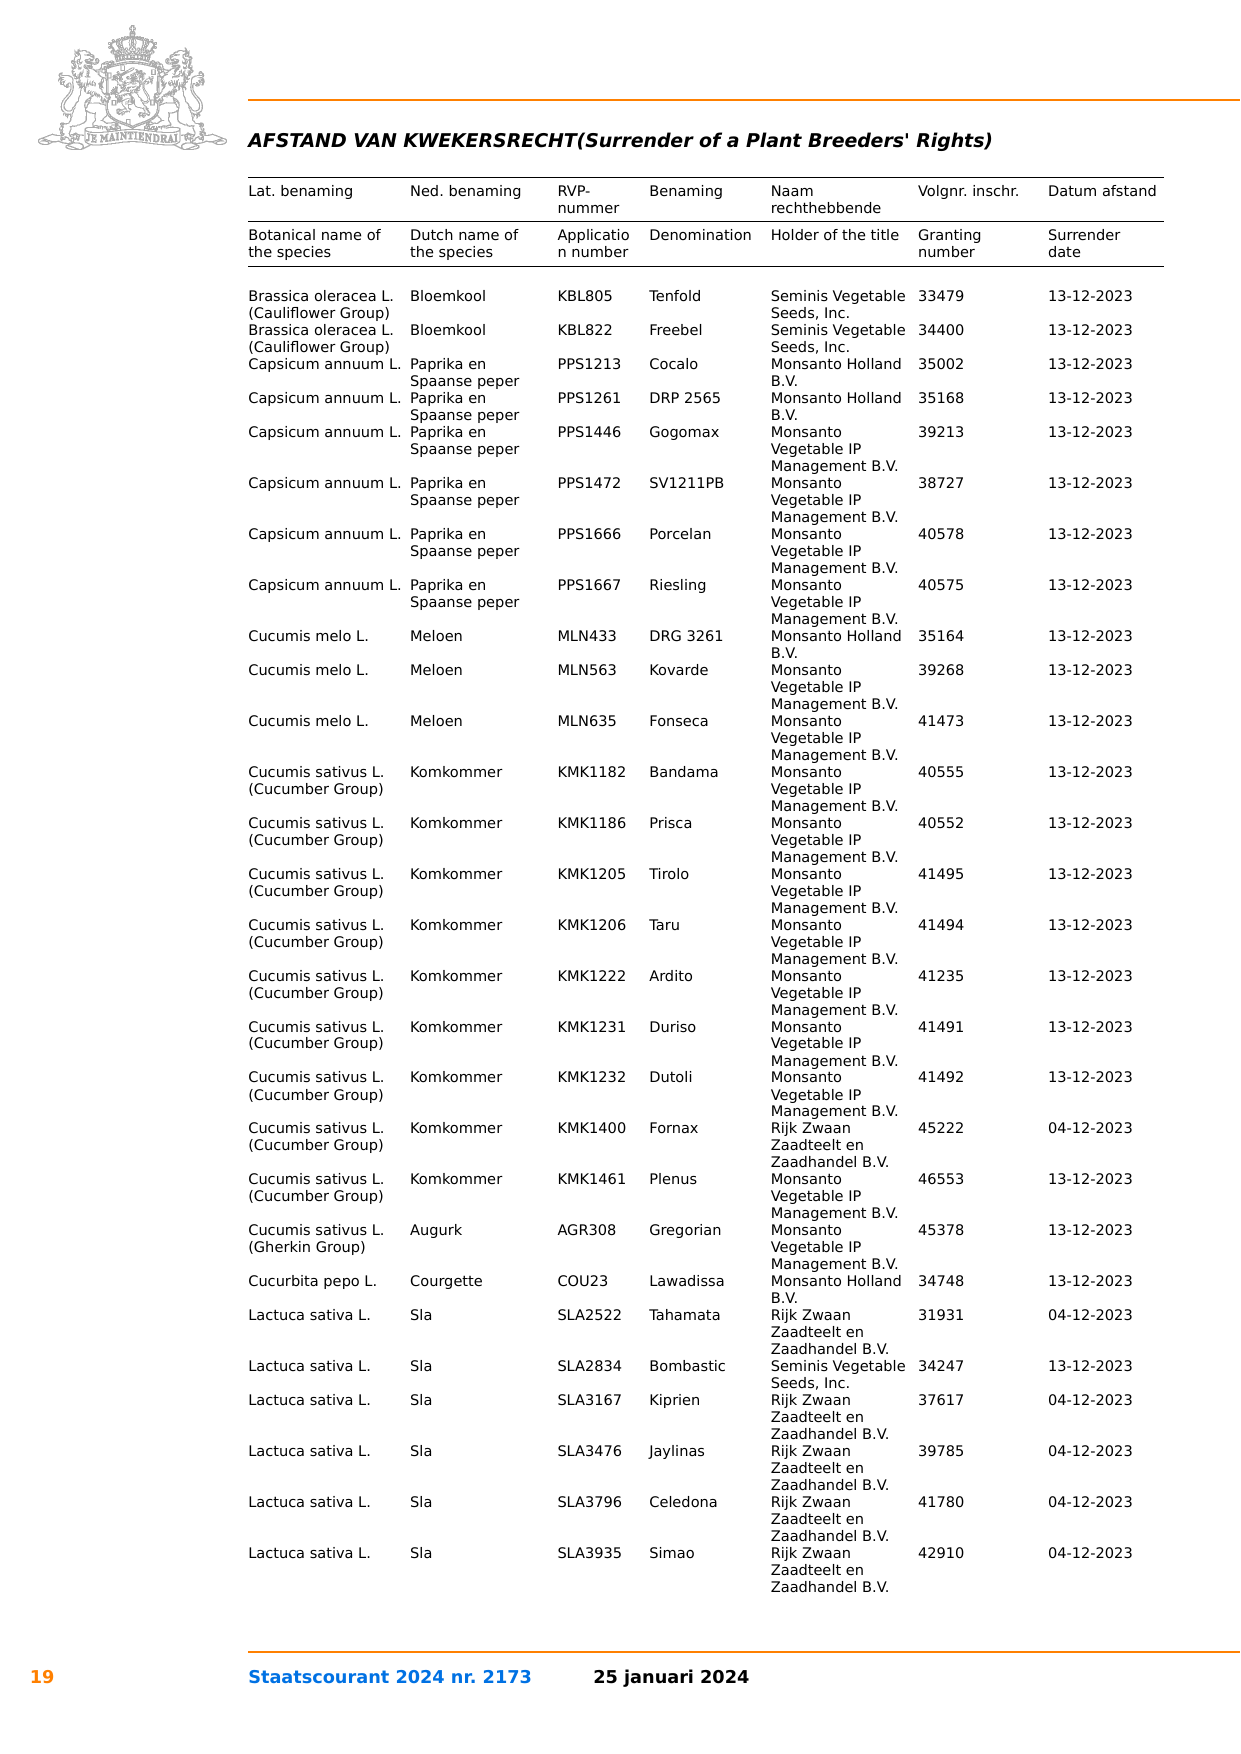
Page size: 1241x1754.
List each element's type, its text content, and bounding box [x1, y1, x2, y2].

table_cell Sla [404, 1307, 551, 1358]
table_cell [1042, 267, 1163, 288]
table_cell Fonseca [643, 713, 764, 764]
table_cell Rijk Zwaan Zaadteelt en Zaadhandel B.V. [765, 1443, 912, 1494]
table_cell Monsanto Vegetable IP Management B.V. [765, 866, 912, 917]
table_cell Plenus [643, 1171, 764, 1222]
table_cell Cucumis sativus L. (Cucumber Group) [248, 764, 404, 815]
table_cell 40578 [912, 526, 1042, 577]
table_cell Lactuca sativa L. [248, 1358, 404, 1392]
table_cell Komkommer [404, 815, 551, 866]
table_cell Bandama [643, 764, 764, 815]
table_cell Botanical name of the species [248, 222, 404, 266]
table_cell Cucumis sativus L. (Cucumber Group) [248, 968, 404, 1018]
table_cell 41235 [912, 968, 1042, 1018]
table_cell Cucumis sativus L. (Cucumber Group) [248, 1019, 404, 1069]
table_cell SLA3476 [551, 1443, 643, 1494]
table_cell 13-12-2023 [1042, 764, 1163, 815]
table_cell 40575 [912, 577, 1042, 628]
table_cell KMK1231 [551, 1019, 643, 1069]
table_cell Monsanto Vegetable IP Management B.V. [765, 917, 912, 967]
table_cell [912, 267, 1042, 288]
table_cell Lactuca sativa L. [248, 1392, 404, 1443]
table_cell 04-12-2023 [1042, 1545, 1163, 1596]
table_cell Cucumis sativus L. (Gherkin Group) [248, 1222, 404, 1273]
table_cell 13-12-2023 [1042, 1069, 1163, 1120]
table_cell DRP 2565 [643, 390, 764, 424]
table_cell 04-12-2023 [1042, 1307, 1163, 1358]
table_cell Meloen [404, 713, 551, 764]
table_cell Monsanto Vegetable IP Management B.V. [765, 1019, 912, 1069]
table_cell Cucumis melo L. [248, 628, 404, 662]
table_cell KMK1232 [551, 1069, 643, 1120]
table_cell 13-12-2023 [1042, 713, 1163, 764]
table_cell 13-12-2023 [1042, 1171, 1163, 1222]
table_cell Kovarde [643, 662, 764, 713]
table_cell 37617 [912, 1392, 1042, 1443]
table_cell Komkommer [404, 1120, 551, 1171]
table_cell Komkommer [404, 1171, 551, 1222]
table_cell Seminis Vegetable Seeds, Inc. [765, 322, 912, 356]
table_cell Komkommer [404, 1019, 551, 1069]
table_cell Lactuca sativa L. [248, 1307, 404, 1358]
table_cell Paprika en Spaanse peper [404, 475, 551, 526]
table_cell 13-12-2023 [1042, 356, 1163, 390]
table_cell SLA3167 [551, 1392, 643, 1443]
table_cell Sla [404, 1358, 551, 1392]
table_cell Application number [551, 222, 643, 266]
table_cell Paprika en Spaanse peper [404, 424, 551, 475]
table_cell Denomination [643, 222, 764, 266]
table_cell 13-12-2023 [1042, 1273, 1163, 1307]
table_cell PPS1666 [551, 526, 643, 577]
table_cell SLA2522 [551, 1307, 643, 1358]
table_cell Riesling [643, 577, 764, 628]
table_cell Cucumis sativus L. (Cucumber Group) [248, 1171, 404, 1222]
table_header Benaming [643, 178, 764, 221]
table_cell 04-12-2023 [1042, 1120, 1163, 1171]
table_cell Tenfold [643, 288, 764, 322]
table_cell Fornax [643, 1120, 764, 1171]
table_cell SLA2834 [551, 1358, 643, 1392]
table_cell Monsanto Vegetable IP Management B.V. [765, 815, 912, 866]
table_header Naam rechthebbende [765, 178, 912, 221]
table_cell Cucurbita pepo L. [248, 1273, 404, 1307]
table_cell 41494 [912, 917, 1042, 967]
table_cell Cucumis sativus L. (Cucumber Group) [248, 866, 404, 917]
table_cell 13-12-2023 [1042, 866, 1163, 917]
table_cell Sla [404, 1392, 551, 1443]
table_cell 35168 [912, 390, 1042, 424]
table_cell Bombastic [643, 1358, 764, 1392]
table_cell Gogomax [643, 424, 764, 475]
table_cell Seminis Vegetable Seeds, Inc. [765, 1358, 912, 1392]
table_cell 13-12-2023 [1042, 1019, 1163, 1069]
table_cell Gregorian [643, 1222, 764, 1273]
table_cell 04-12-2023 [1042, 1443, 1163, 1494]
table_cell DRG 3261 [643, 628, 764, 662]
table_cell MLN433 [551, 628, 643, 662]
table_cell 13-12-2023 [1042, 475, 1163, 526]
table_cell Seminis Vegetable Seeds, Inc. [765, 288, 912, 322]
table_cell Rijk Zwaan Zaadteelt en Zaadhandel B.V. [765, 1494, 912, 1545]
table_cell Komkommer [404, 764, 551, 815]
table_cell Sla [404, 1494, 551, 1545]
table_cell Monsanto Vegetable IP Management B.V. [765, 526, 912, 577]
table_cell 13-12-2023 [1042, 1358, 1163, 1392]
table_cell Capsicum annuum L. [248, 475, 404, 526]
table_cell Komkommer [404, 866, 551, 917]
table_cell 13-12-2023 [1042, 662, 1163, 713]
table_cell Paprika en Spaanse peper [404, 390, 551, 424]
table_cell SV1211PB [643, 475, 764, 526]
table_cell 39268 [912, 662, 1042, 713]
table_cell Kiprien [643, 1392, 764, 1443]
table_cell 46553 [912, 1171, 1042, 1222]
subtitle AFSTAND VAN KWEKERSRECHT(Surrender of a Plant Breeders' Rights) [248, 130, 1163, 152]
table_cell 13-12-2023 [1042, 390, 1163, 424]
table_header Volgnr. inschr. [912, 178, 1042, 221]
table_cell Capsicum annuum L. [248, 424, 404, 475]
table_cell Bloemkool [404, 322, 551, 356]
table_cell KMK1400 [551, 1120, 643, 1171]
table_cell 35002 [912, 356, 1042, 390]
table_cell Granting number [912, 222, 1042, 266]
table_cell PPS1446 [551, 424, 643, 475]
table_cell Dutoli [643, 1069, 764, 1120]
table_cell Paprika en Spaanse peper [404, 577, 551, 628]
table_cell COU23 [551, 1273, 643, 1307]
table_cell Komkommer [404, 968, 551, 1018]
table_cell Duriso [643, 1019, 764, 1069]
table_cell Cocalo [643, 356, 764, 390]
table_cell 45222 [912, 1120, 1042, 1171]
table_cell 34400 [912, 322, 1042, 356]
table_header RVP-nummer [551, 178, 643, 221]
table_cell 41491 [912, 1019, 1042, 1069]
table_cell Cucumis sativus L. (Cucumber Group) [248, 815, 404, 866]
table_header Lat. benaming [248, 178, 404, 221]
table_cell 35164 [912, 628, 1042, 662]
table_cell Monsanto Vegetable IP Management B.V. [765, 968, 912, 1018]
table_cell Komkommer [404, 917, 551, 967]
table_cell MLN635 [551, 713, 643, 764]
table_header Ned. benaming [404, 178, 551, 221]
table_cell Monsanto Vegetable IP Management B.V. [765, 475, 912, 526]
picture [38, 25, 227, 150]
table_cell Porcelan [643, 526, 764, 577]
table_cell KMK1182 [551, 764, 643, 815]
table_cell Meloen [404, 662, 551, 713]
table_cell Augurk [404, 1222, 551, 1273]
table_cell Cucumis sativus L. (Cucumber Group) [248, 917, 404, 967]
table_cell 45378 [912, 1222, 1042, 1273]
table_cell 13-12-2023 [1042, 577, 1163, 628]
table_cell Meloen [404, 628, 551, 662]
table_cell Celedona [643, 1494, 764, 1545]
table_cell PPS1472 [551, 475, 643, 526]
table_cell Taru [643, 917, 764, 967]
table_cell KMK1206 [551, 917, 643, 967]
table_cell 41780 [912, 1494, 1042, 1545]
table_cell Capsicum annuum L. [248, 526, 404, 577]
table_cell KMK1461 [551, 1171, 643, 1222]
table_cell Monsanto Holland B.V. [765, 356, 912, 390]
table_cell [643, 267, 764, 288]
table_cell 40555 [912, 764, 1042, 815]
table_cell 38727 [912, 475, 1042, 526]
table_cell Surrender date [1042, 222, 1163, 266]
table_cell KMK1205 [551, 866, 643, 917]
table_cell 41495 [912, 866, 1042, 917]
table_cell 13-12-2023 [1042, 1222, 1163, 1273]
table_cell 13-12-2023 [1042, 917, 1163, 967]
table_cell Lactuca sativa L. [248, 1545, 404, 1596]
table_cell Tahamata [643, 1307, 764, 1358]
table_cell Paprika en Spaanse peper [404, 356, 551, 390]
table_cell Monsanto Vegetable IP Management B.V. [765, 713, 912, 764]
table_cell KMK1222 [551, 968, 643, 1018]
table_cell Paprika en Spaanse peper [404, 526, 551, 577]
table_cell Freebel [643, 322, 764, 356]
table_cell Lawadissa [643, 1273, 764, 1307]
table_cell PPS1213 [551, 356, 643, 390]
table_cell Cucumis sativus L. (Cucumber Group) [248, 1069, 404, 1120]
table_cell Tirolo [643, 866, 764, 917]
table_cell [248, 267, 404, 288]
table_cell Monsanto Holland B.V. [765, 390, 912, 424]
table_cell 33479 [912, 288, 1042, 322]
table_cell Dutch name of the species [404, 222, 551, 266]
table_cell Monsanto Vegetable IP Management B.V. [765, 577, 912, 628]
table_cell Monsanto Vegetable IP Management B.V. [765, 764, 912, 815]
table_cell Rijk Zwaan Zaadteelt en Zaadhandel B.V. [765, 1307, 912, 1358]
table_cell PPS1261 [551, 390, 643, 424]
table_cell 39785 [912, 1443, 1042, 1494]
table_cell Capsicum annuum L. [248, 390, 404, 424]
table_cell Lactuca sativa L. [248, 1494, 404, 1545]
table_cell Monsanto Vegetable IP Management B.V. [765, 662, 912, 713]
table_cell PPS1667 [551, 577, 643, 628]
table_cell 13-12-2023 [1042, 424, 1163, 475]
table_cell Cucumis melo L. [248, 662, 404, 713]
table_cell 39213 [912, 424, 1042, 475]
table_cell [551, 267, 643, 288]
table_cell KBL822 [551, 322, 643, 356]
table_cell Prisca [643, 815, 764, 866]
table_cell Komkommer [404, 1069, 551, 1120]
table_cell Cucumis melo L. [248, 713, 404, 764]
table_cell 13-12-2023 [1042, 815, 1163, 866]
table_cell Jaylinas [643, 1443, 764, 1494]
table_cell Monsanto Vegetable IP Management B.V. [765, 1222, 912, 1273]
table_cell 34247 [912, 1358, 1042, 1392]
table_cell 13-12-2023 [1042, 628, 1163, 662]
table_cell 13-12-2023 [1042, 322, 1163, 356]
table_cell Rijk Zwaan Zaadteelt en Zaadhandel B.V. [765, 1392, 912, 1443]
table_cell Ardito [643, 968, 764, 1018]
table_cell 41492 [912, 1069, 1042, 1120]
table_cell 34748 [912, 1273, 1042, 1307]
table_cell Monsanto Vegetable IP Management B.V. [765, 424, 912, 475]
table_cell Monsanto Vegetable IP Management B.V. [765, 1171, 912, 1222]
table_cell Sla [404, 1545, 551, 1596]
table_cell Sla [404, 1443, 551, 1494]
table_cell MLN563 [551, 662, 643, 713]
table_cell 04-12-2023 [1042, 1392, 1163, 1443]
table_cell Monsanto Vegetable IP Management B.V. [765, 1069, 912, 1120]
table_cell Cucumis sativus L. (Cucumber Group) [248, 1120, 404, 1171]
table_header Datum afstand [1042, 178, 1163, 221]
table_cell KBL805 [551, 288, 643, 322]
table_cell Brassica oleracea L. (Cauliflower Group) [248, 322, 404, 356]
table_cell 13-12-2023 [1042, 526, 1163, 577]
table_cell 04-12-2023 [1042, 1494, 1163, 1545]
table_cell 31931 [912, 1307, 1042, 1358]
table_cell Simao [643, 1545, 764, 1596]
table_cell AGR308 [551, 1222, 643, 1273]
table_cell Bloemkool [404, 288, 551, 322]
table_cell Courgette [404, 1273, 551, 1307]
table_cell 42910 [912, 1545, 1042, 1596]
table_cell Monsanto Holland B.V. [765, 628, 912, 662]
table_cell 41473 [912, 713, 1042, 764]
table_cell [765, 267, 912, 288]
table_cell Rijk Zwaan Zaadteelt en Zaadhandel B.V. [765, 1120, 912, 1171]
table_cell [404, 267, 551, 288]
table_cell 13-12-2023 [1042, 288, 1163, 322]
table_cell Holder of the title [765, 222, 912, 266]
table_cell SLA3796 [551, 1494, 643, 1545]
table_cell SLA3935 [551, 1545, 643, 1596]
table_cell Brassica oleracea L. (Cauliflower Group) [248, 288, 404, 322]
table_cell KMK1186 [551, 815, 643, 866]
table_cell Lactuca sativa L. [248, 1443, 404, 1494]
table_cell Capsicum annuum L. [248, 356, 404, 390]
table_cell Capsicum annuum L. [248, 577, 404, 628]
table_cell 40552 [912, 815, 1042, 866]
table_cell 13-12-2023 [1042, 968, 1163, 1018]
table_cell Monsanto Holland B.V. [765, 1273, 912, 1307]
table_cell Rijk Zwaan Zaadteelt en Zaadhandel B.V. [765, 1545, 912, 1596]
